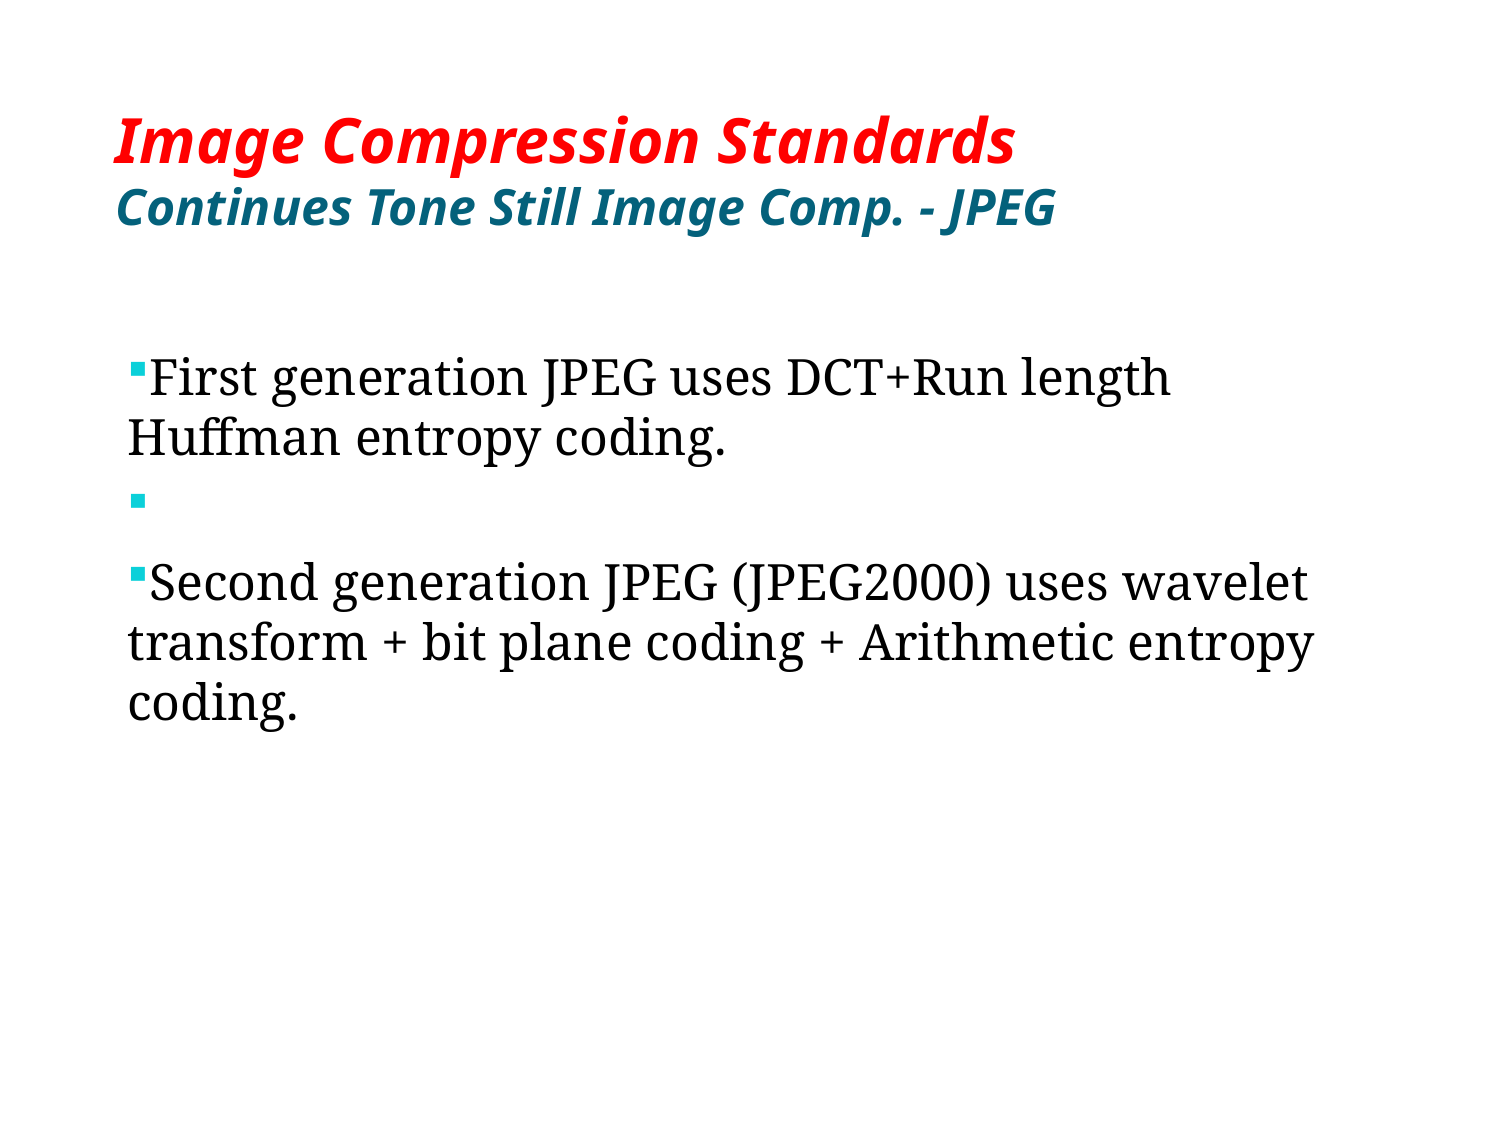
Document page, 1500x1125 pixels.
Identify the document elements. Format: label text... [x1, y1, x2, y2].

list First generation JPEG uses DCT+Run length Huffman entropy coding. Second generation JPEG (JPEG2000) uses wavelet transform + bit plane coding + Arithmetic entropy coding. [112, 337, 1388, 1013]
text_box Image Compression Standards Continues Tone Still Image Comp. - JPEG [101, 55, 1377, 244]
